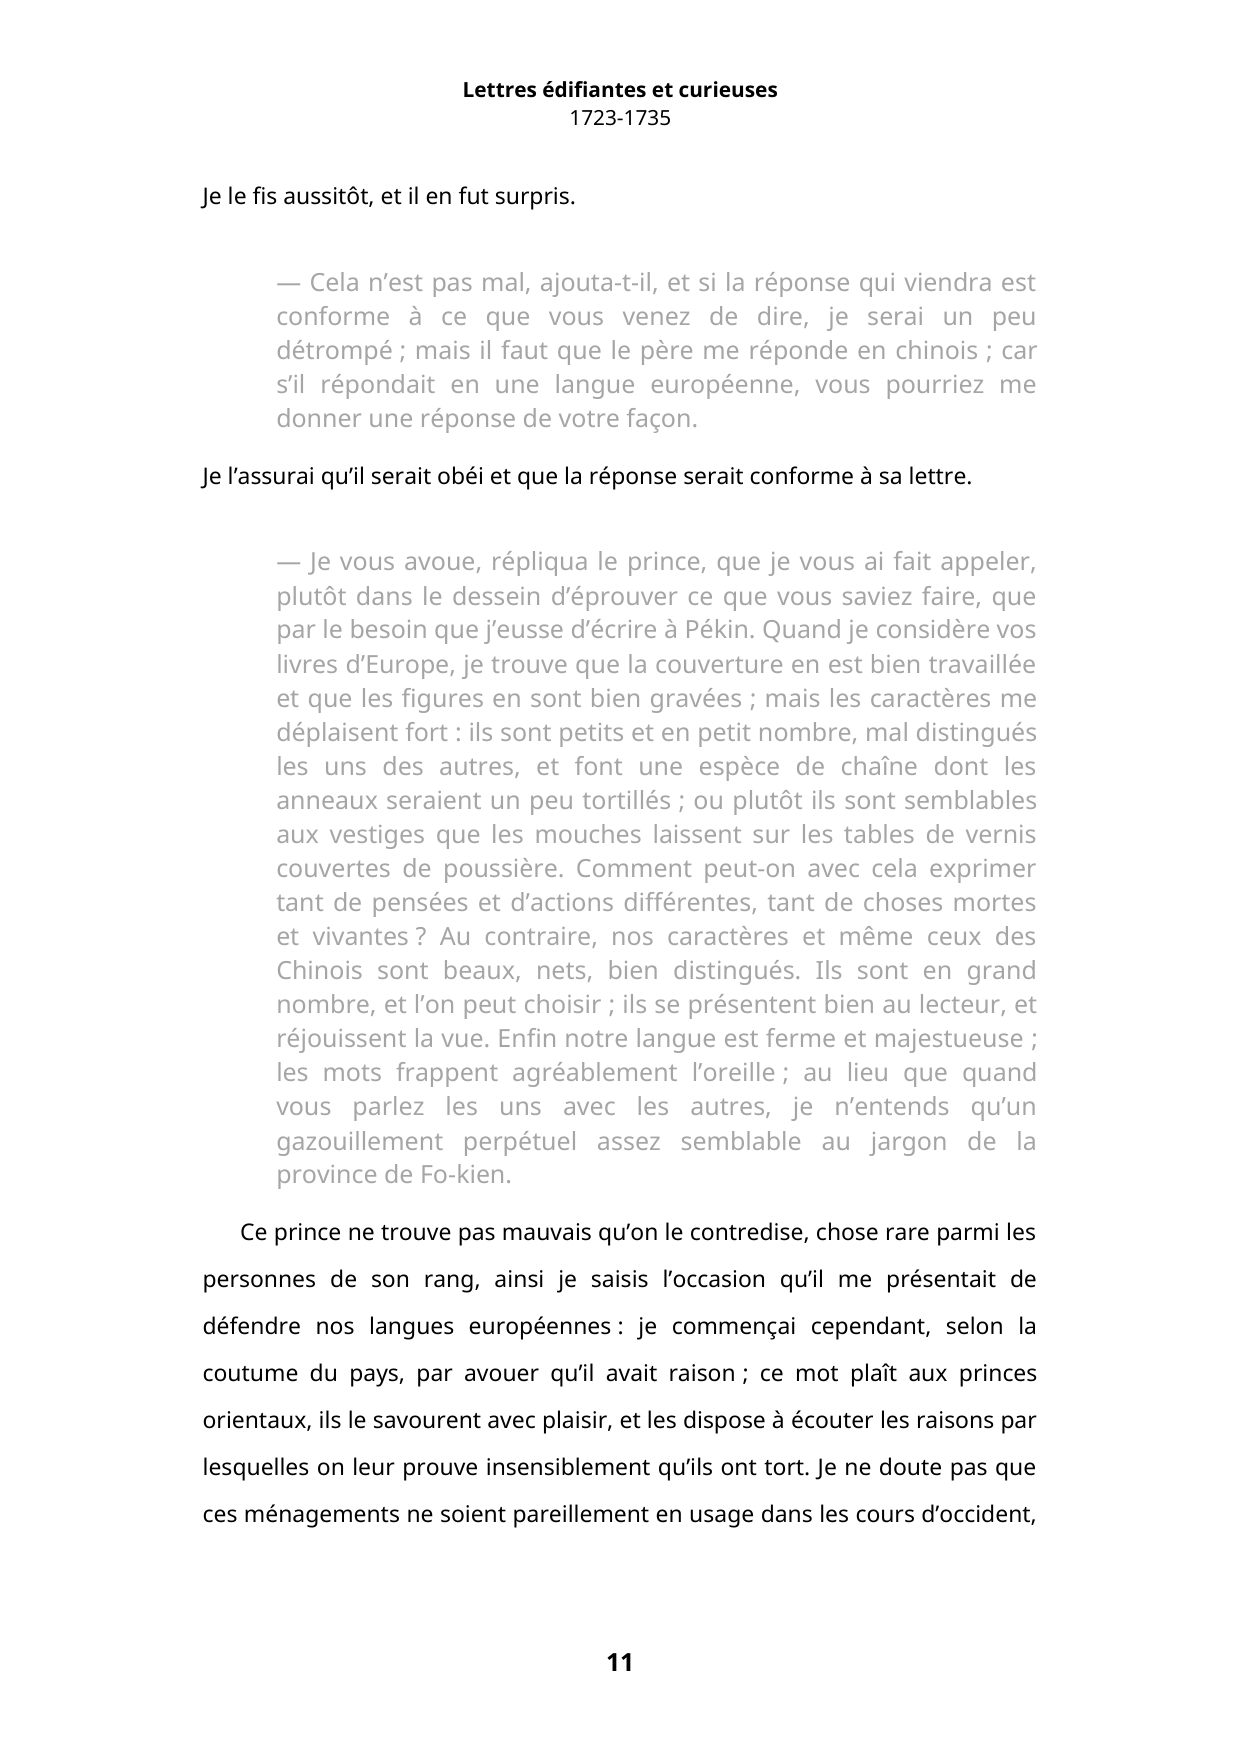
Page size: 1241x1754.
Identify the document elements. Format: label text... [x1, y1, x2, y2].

text — Je vous avoue, répliqua le prince, que je vous ai fait appeler, plutôt dans le dessein d’éprouver ce que vous saviez faire, que par le besoin que j’eusse d’écrire à Pékin. Quand je considère vos livres d’Europe, je trouve que la couverture en est bien travaillée et que les figures en sont bien gravées ; mais les caractères me déplaisent fort : ils sont petits et en petit nombre, mal distingués les uns des autres, et font une espèce de chaîne dont les anneaux seraient un peu tortillés ; ou plutôt ils sont semblables aux vestiges que les mouches laissent sur les tables de vernis couvertes de poussière. Comment peut-on avec cela exprimer tant de pensées et d’actions différentes, tant de choses mortes et vivantes ? Au contraire, nos caractères et même ceux des Chinois sont beaux, nets, bien distingués. Ils sont en grand nombre, et l’on peut choisir ; ils se présentent bien au lecteur, et réjouissent la vue. Enfin notre langue est ferme et majestueuse ; les mots frappent agréablement l’oreille ; au lieu que quand vous parlez les uns avec les autres, je n’entends qu’un gazouillement perpétuel assez semblable au jargon de la province de Fo-kien. [276, 544, 1038, 1191]
text Je l’assurai qu’il serait obéi et que la réponse serait conforme à sa lettre. [202, 460, 1038, 491]
text Je le fis aussitôt, et il en fut surpris. [202, 180, 1038, 211]
text Ce prince ne trouve pas mauvais qu’on le contredise, chose rare parmi les personnes de son rang, ainsi je saisis l’occasion qu’il me présentait de défendre nos langues européennes : je commençai cependant, selon la coutume du pays, par avouer qu’il avait raison ; ce mot plaît aux princes orientaux, ils le savourent avec plaisir, et les dispose à écouter les raisons par lesquelles on leur prouve insensiblement qu’ils ont tort. Je ne doute pas que ces ménagements ne soient pareillement en usage dans les cours d’occident, [202, 1216, 1038, 1529]
text — Cela n’est pas mal, ajouta-t-il, et si la réponse qui viendra est conforme à ce que vous venez de dire, je serai un peu détrompé ; mais il faut que le père me réponde en chinois ; car s’il répondait en une langue européenne, vous pourriez me donner une réponse de votre façon. [276, 264, 1038, 435]
